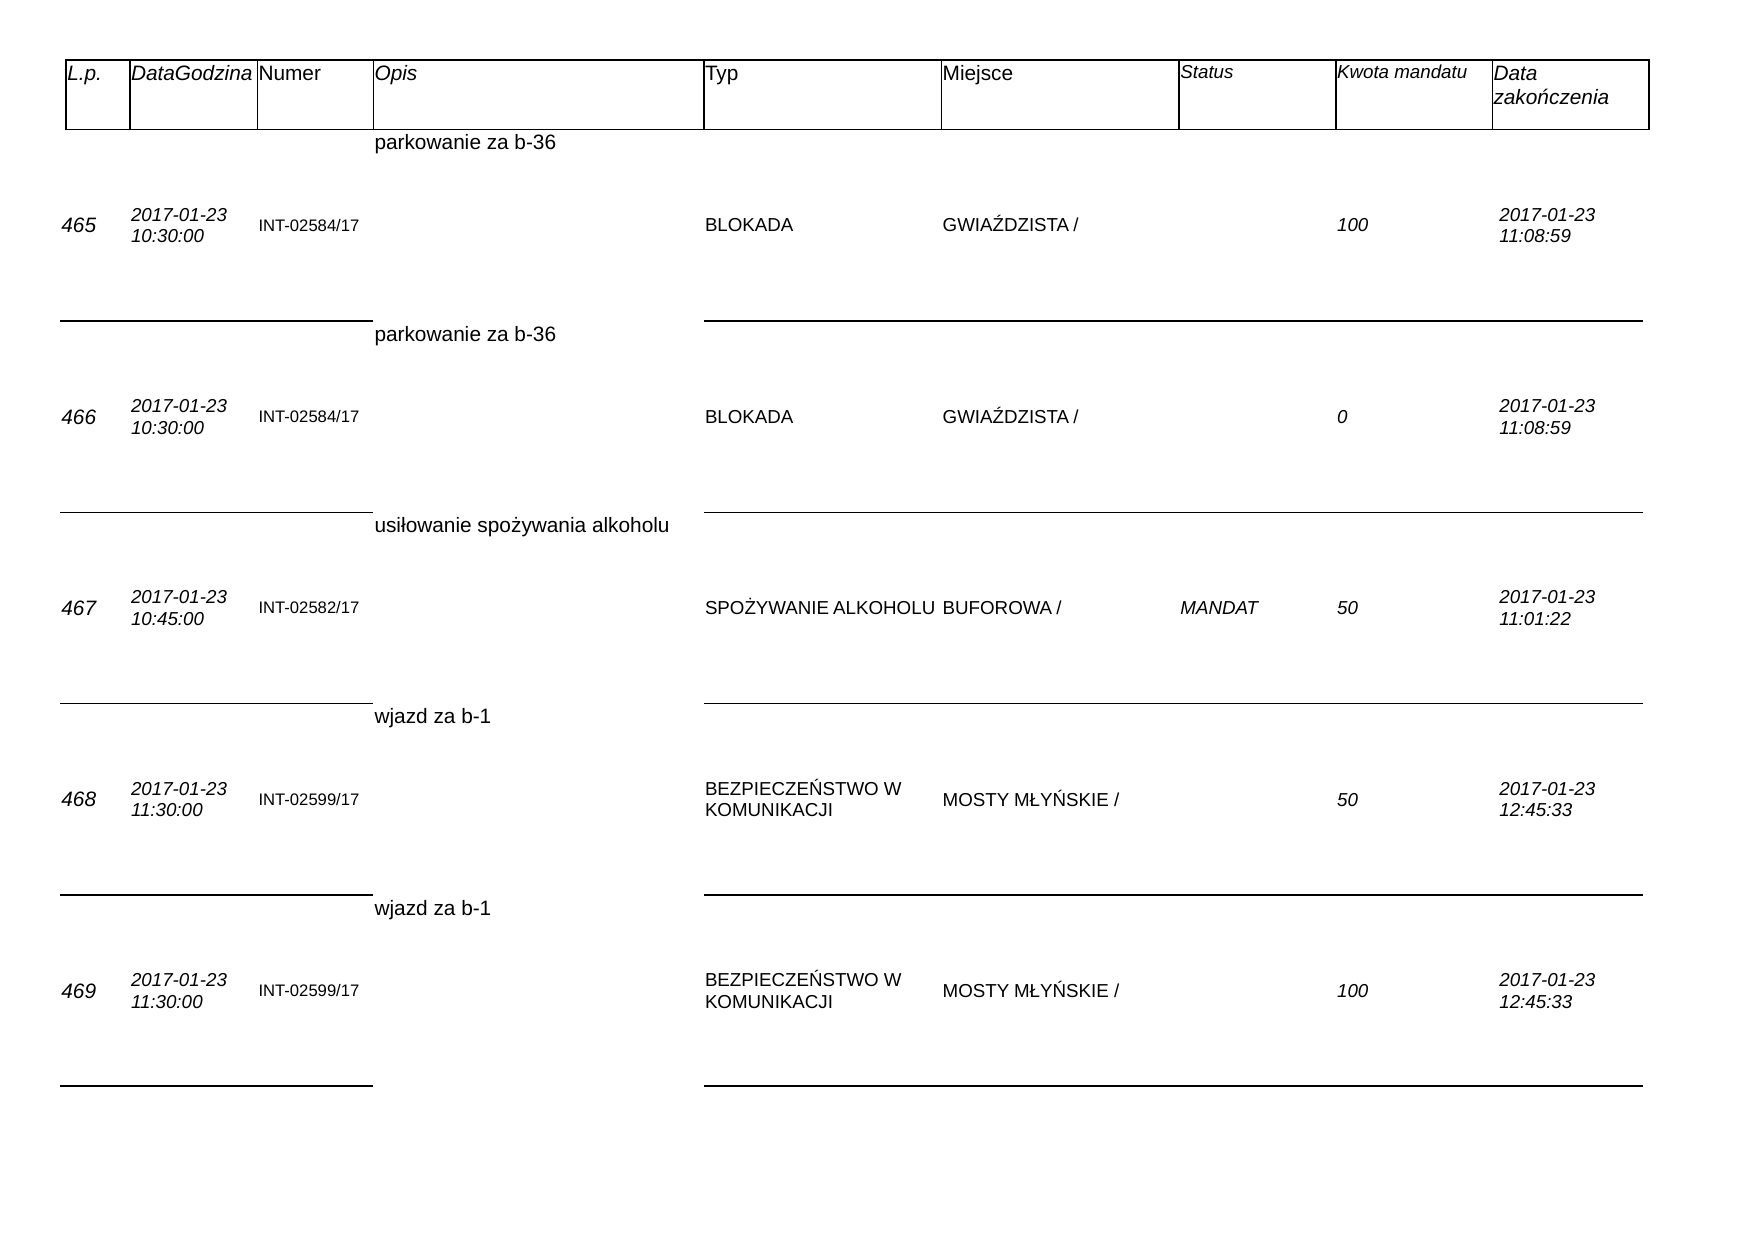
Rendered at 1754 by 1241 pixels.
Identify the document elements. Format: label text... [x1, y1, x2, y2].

table_cell [1179, 130, 1336, 320]
table_cell 467 [60, 513, 130, 703]
table_cell GWIAŹDZISTA / [941, 322, 1179, 511]
table_cell usiłowanie spożywania alkoholu [373, 511, 704, 703]
table_header Status [1180, 61, 1335, 129]
table_cell wjazd za b-1 [373, 703, 704, 894]
table_cell 2017-01-23 10:45:00 [130, 513, 257, 703]
table_cell 2017-01-23 11:30:00 [130, 896, 257, 1085]
table_cell BLOKADA [704, 130, 941, 320]
table_header Typ [705, 61, 941, 129]
table_header Opis [374, 61, 703, 129]
table_cell GWIAŹDZISTA / [941, 130, 1179, 320]
table_cell 2017-01-23 12:45:33 [1498, 896, 1643, 1085]
table_cell BLOKADA [704, 322, 941, 511]
table_cell [1179, 322, 1336, 511]
table_cell [1643, 130, 1649, 320]
table_cell parkowanie za b-36 [373, 130, 704, 320]
table_header Data zakończenia [1493, 61, 1648, 129]
table_cell 465 [60, 129, 130, 320]
table_cell 50 [1336, 704, 1498, 894]
table_cell 100 [1336, 896, 1498, 1085]
table_cell [1643, 320, 1649, 511]
table_cell [1643, 511, 1649, 703]
table_cell MANDAT [1179, 513, 1336, 703]
table_cell 100 [1336, 130, 1498, 320]
table_cell [1643, 703, 1649, 894]
table_cell INT-02599/17 [257, 896, 373, 1085]
table_cell 0 [1336, 322, 1498, 511]
table_cell 466 [60, 322, 130, 511]
table_cell 468 [60, 704, 130, 894]
table_cell MOSTY MŁYŃSKIE / [941, 704, 1179, 894]
table_cell INT-02599/17 [257, 704, 373, 894]
table_cell SPOŻYWANIE ALKOHOLU [704, 513, 941, 703]
table_cell [1179, 704, 1336, 894]
table_cell 2017-01-23 10:30:00 [130, 322, 257, 511]
table_cell 469 [60, 896, 130, 1085]
table_cell INT-02582/17 [257, 513, 373, 703]
table_cell 2017-01-23 11:01:22 [1498, 513, 1643, 703]
table_cell BEZPIECZEŃSTWO W KOMUNIKACJI [704, 704, 941, 894]
table_cell 2017-01-23 10:30:00 [130, 130, 257, 320]
table_header Miejsce [942, 61, 1178, 129]
table_cell 2017-01-23 12:45:33 [1498, 704, 1643, 894]
table_cell BUFOROWA / [941, 513, 1179, 703]
table_header DataGodzina [131, 61, 257, 129]
table_cell INT-02584/17 [257, 130, 373, 320]
table_cell [1643, 894, 1649, 1085]
table_cell 2017-01-23 11:08:59 [1498, 322, 1643, 511]
table_header L.p. [67, 61, 129, 129]
table_header Numer [258, 61, 373, 129]
table_cell wjazd za b-1 [373, 894, 704, 1085]
table_cell [1179, 896, 1336, 1085]
table_cell parkowanie za b-36 [373, 320, 704, 511]
table_header Kwota mandatu [1337, 61, 1492, 129]
table_cell 50 [1336, 513, 1498, 703]
table_cell INT-02584/17 [257, 322, 373, 511]
table_cell 2017-01-23 11:30:00 [130, 704, 257, 894]
table_cell BEZPIECZEŃSTWO W KOMUNIKACJI [704, 896, 941, 1085]
table_header [60, 59, 65, 129]
table_cell 2017-01-23 11:08:59 [1498, 130, 1643, 320]
table_cell MOSTY MŁYŃSKIE / [941, 896, 1179, 1085]
